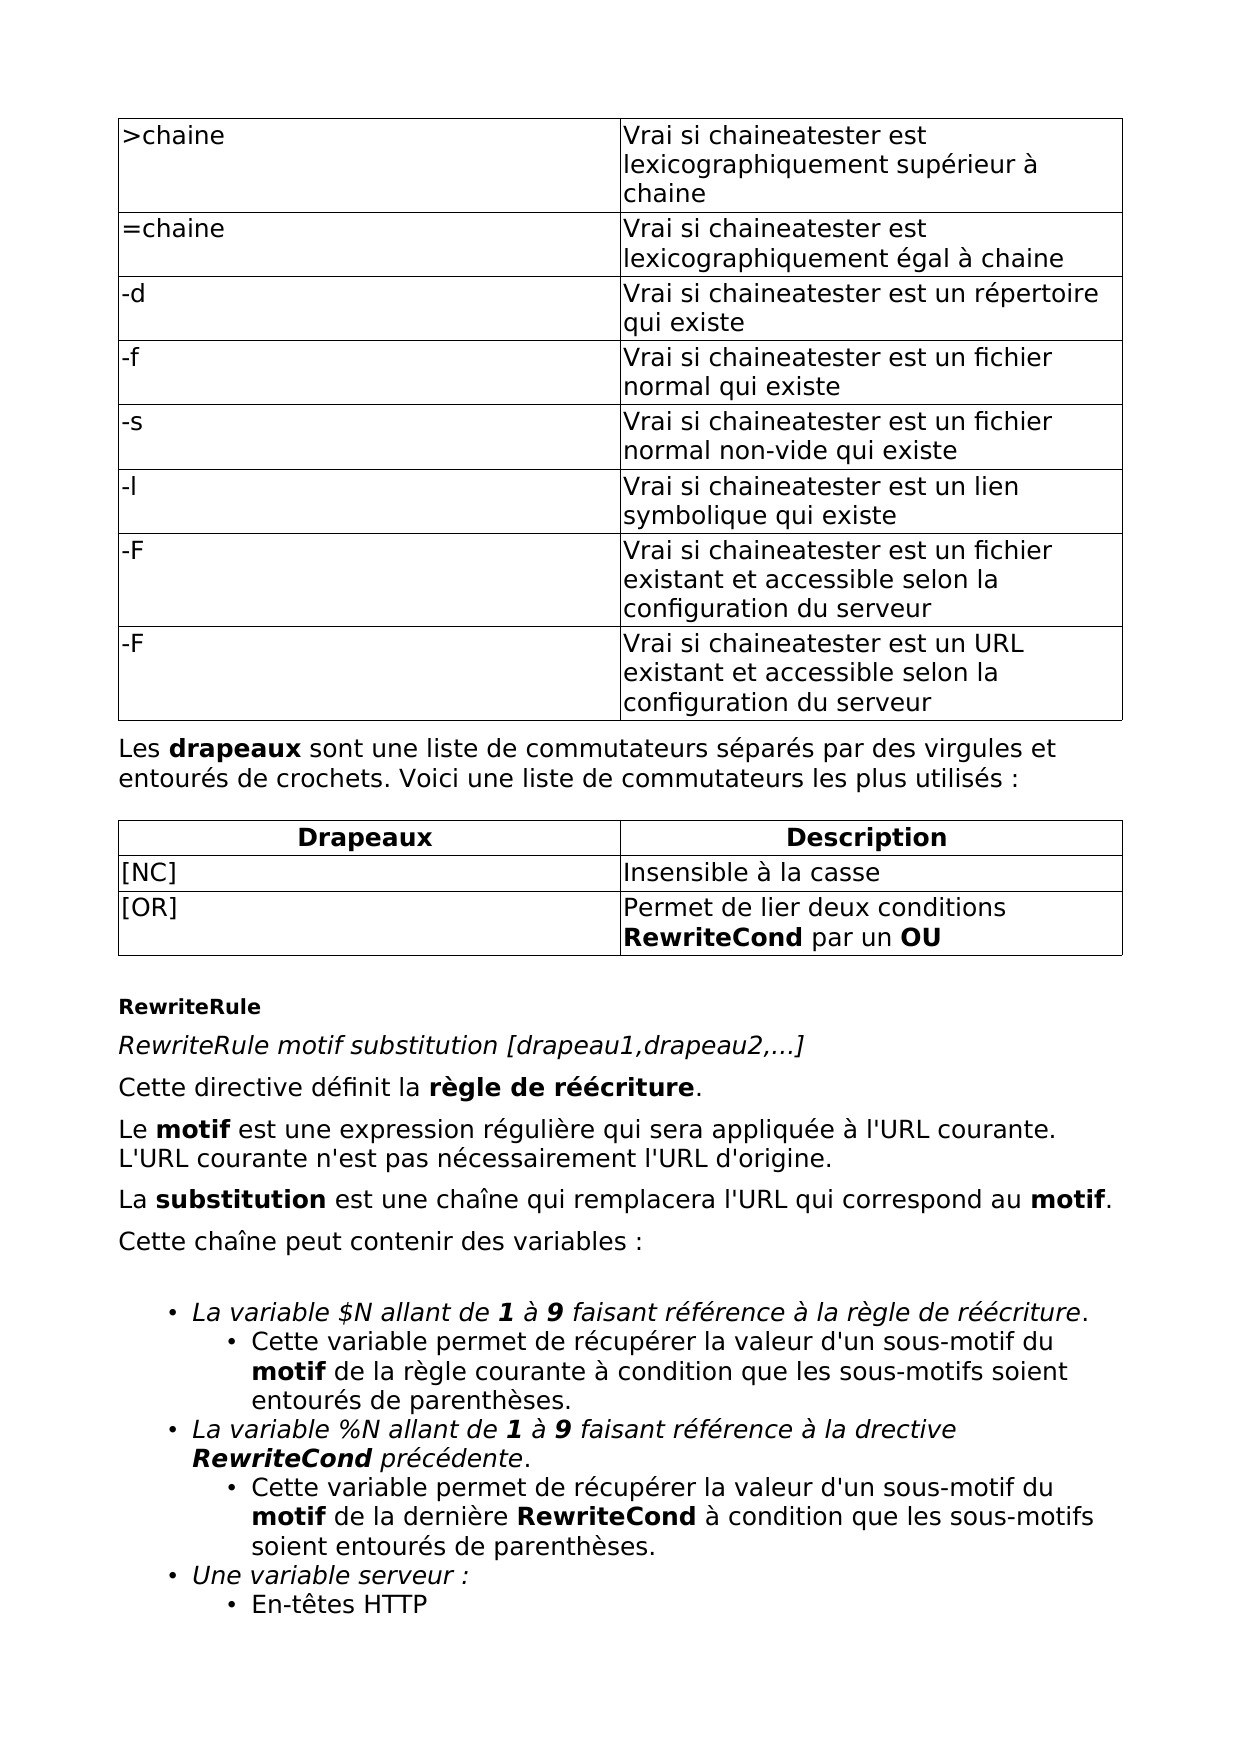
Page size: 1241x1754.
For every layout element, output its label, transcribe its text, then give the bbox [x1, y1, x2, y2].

table_cell Insensible à la casse [621, 856, 1122, 891]
table_cell Vrai si chaineatester est un répertoire qui existe [621, 277, 1122, 340]
text Les drapeaux sont une liste de commutateurs séparés par des virgules et entourés de crochets. Voici une liste de commutateurs les plus utilisés : [118, 735, 1122, 793]
table_cell Permet de lier deux conditions RewriteCond par un OU [621, 892, 1122, 955]
table_header Drapeaux [119, 821, 620, 855]
table_cell -s [119, 405, 620, 469]
table_header Description [621, 821, 1122, 855]
table_cell Vrai si chaineatester est lexicographiquement égal à chaine [621, 213, 1122, 276]
table_cell -F [119, 534, 620, 626]
text La substitution est une chaîne qui remplacera l'URL qui correspond au motif. [118, 1186, 1122, 1215]
list En-têtes HTTP [236, 1590, 1122, 1619]
table_cell -f [119, 341, 620, 404]
table_cell Vrai si chaineatester est un URL existant et accessible selon la configuration du serveur [621, 627, 1122, 720]
list Cette variable permet de récupérer la valeur d'un sous-motif du motif de la dernière RewriteCond à condition que les sous-motifs soient entourés de parenthèses. [236, 1473, 1122, 1561]
subtitle RewriteRule [118, 995, 1122, 1019]
list La variable $N allant de 1 à 9 faisant référence à la règle de réécriture. [177, 1298, 1122, 1328]
table_cell [NC] [119, 856, 620, 891]
text RewriteRule motif substitution [drapeau1,drapeau2,...] [118, 1031, 1122, 1061]
list Cette variable permet de récupérer la valeur d'un sous-motif du motif de la règle courante à condition que les sous-motifs soient entourés de parenthèses. [236, 1328, 1122, 1415]
table_cell =chaine [119, 213, 620, 276]
text Cette chaîne peut contenir des variables : [118, 1227, 1122, 1256]
table_cell Vrai si chaineatester est lexicographiquement supérieur à chaine [621, 119, 1122, 212]
table_cell -l [119, 470, 620, 533]
text Le motif est une expression régulière qui sera appliquée à l'URL courante. L'URL courante n'est pas nécessairement l'URL d'origine. [118, 1115, 1122, 1173]
table_cell Vrai si chaineatester est un lien symbolique qui existe [621, 470, 1122, 533]
table_cell -d [119, 277, 620, 340]
list Une variable serveur : [177, 1561, 1122, 1590]
table_cell Vrai si chaineatester est un fichier existant et accessible selon la configuration du serveur [621, 534, 1122, 626]
table_cell >chaine [119, 119, 620, 212]
table_cell Vrai si chaineatester est un fichier normal qui existe [621, 341, 1122, 404]
table_cell [OR] [119, 892, 620, 955]
text Cette directive définit la règle de réécriture. [118, 1073, 1122, 1102]
table_cell -F [119, 627, 620, 720]
list La variable %N allant de 1 à 9 faisant référence à la drective RewriteCond précédente. [177, 1415, 1122, 1473]
table_cell Vrai si chaineatester est un fichier normal non-vide qui existe [621, 405, 1122, 469]
